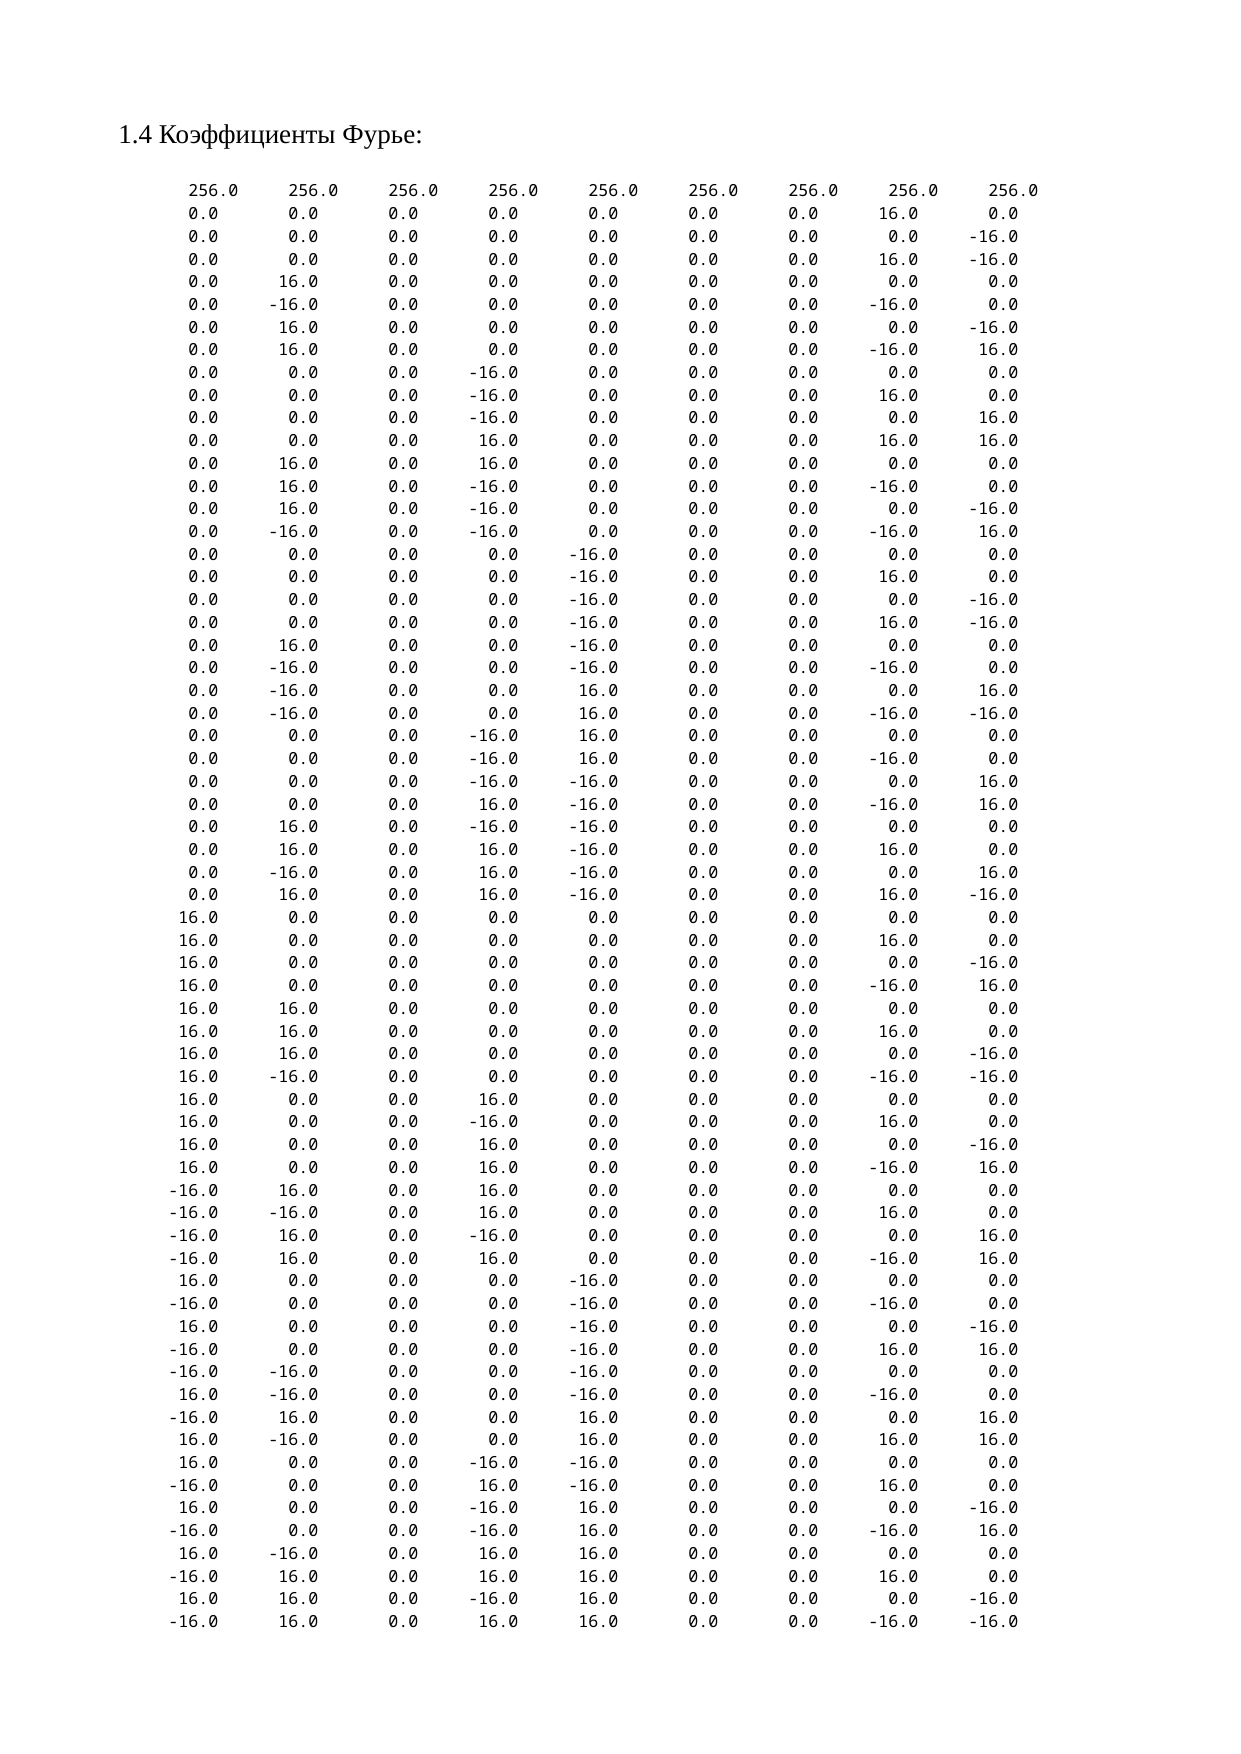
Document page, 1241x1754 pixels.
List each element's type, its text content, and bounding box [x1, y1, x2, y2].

text 0.0 16.0 0.0 16.0 -16.0 0.0 0.0 16.0 -16.0 [118, 883, 1122, 906]
text -16.0 16.0 0.0 16.0 0.0 0.0 0.0 0.0 0.0 [118, 1178, 1122, 1201]
text 0.0 0.0 0.0 0.0 0.0 0.0 0.0 0.0 -16.0 [118, 224, 1122, 247]
text 0.0 0.0 0.0 0.0 -16.0 0.0 0.0 16.0 -16.0 [118, 611, 1122, 633]
text 16.0 0.0 0.0 0.0 0.0 0.0 0.0 0.0 -16.0 [118, 951, 1122, 974]
text 16.0 0.0 0.0 -16.0 16.0 0.0 0.0 0.0 -16.0 [118, 1496, 1122, 1519]
text 16.0 0.0 0.0 0.0 -16.0 0.0 0.0 0.0 -16.0 [118, 1314, 1122, 1337]
text 0.0 16.0 0.0 0.0 0.0 0.0 0.0 0.0 0.0 [118, 270, 1122, 293]
text -16.0 16.0 0.0 16.0 16.0 0.0 0.0 16.0 0.0 [118, 1564, 1122, 1587]
text 0.0 0.0 0.0 0.0 0.0 0.0 0.0 16.0 -16.0 [118, 247, 1122, 270]
text 16.0 16.0 0.0 0.0 0.0 0.0 0.0 0.0 -16.0 [118, 1042, 1122, 1065]
text 0.0 0.0 0.0 16.0 -16.0 0.0 0.0 -16.0 16.0 [118, 792, 1122, 815]
text -16.0 0.0 0.0 0.0 -16.0 0.0 0.0 16.0 16.0 [118, 1337, 1122, 1360]
text -16.0 16.0 0.0 16.0 0.0 0.0 0.0 -16.0 16.0 [118, 1246, 1122, 1269]
text -16.0 -16.0 0.0 16.0 0.0 0.0 0.0 16.0 0.0 [118, 1201, 1122, 1224]
text 16.0 0.0 0.0 16.0 0.0 0.0 0.0 0.0 0.0 [118, 1087, 1122, 1110]
text 0.0 0.0 0.0 -16.0 16.0 0.0 0.0 0.0 0.0 [118, 724, 1122, 747]
text -16.0 16.0 0.0 0.0 16.0 0.0 0.0 0.0 16.0 [118, 1405, 1122, 1428]
text 16.0 0.0 0.0 0.0 0.0 0.0 0.0 -16.0 16.0 [118, 974, 1122, 997]
text -16.0 0.0 0.0 16.0 -16.0 0.0 0.0 16.0 0.0 [118, 1473, 1122, 1496]
text 0.0 0.0 0.0 -16.0 -16.0 0.0 0.0 0.0 16.0 [118, 769, 1122, 792]
text 0.0 0.0 0.0 -16.0 0.0 0.0 0.0 0.0 16.0 [118, 406, 1122, 429]
text 0.0 16.0 0.0 -16.0 0.0 0.0 0.0 0.0 -16.0 [118, 497, 1122, 520]
text 16.0 -16.0 0.0 16.0 16.0 0.0 0.0 0.0 0.0 [118, 1542, 1122, 1564]
text 16.0 -16.0 0.0 0.0 16.0 0.0 0.0 16.0 16.0 [118, 1428, 1122, 1451]
text 0.0 -16.0 0.0 0.0 -16.0 0.0 0.0 -16.0 0.0 [118, 656, 1122, 679]
text 16.0 16.0 0.0 0.0 0.0 0.0 0.0 0.0 0.0 [118, 997, 1122, 1019]
text 0.0 0.0 0.0 -16.0 0.0 0.0 0.0 16.0 0.0 [118, 383, 1122, 406]
text 0.0 0.0 0.0 0.0 -16.0 0.0 0.0 16.0 0.0 [118, 565, 1122, 588]
text 0.0 16.0 0.0 0.0 -16.0 0.0 0.0 0.0 0.0 [118, 633, 1122, 656]
text -16.0 0.0 0.0 -16.0 16.0 0.0 0.0 -16.0 16.0 [118, 1519, 1122, 1542]
text 0.0 0.0 0.0 0.0 0.0 0.0 0.0 16.0 0.0 [118, 202, 1122, 224]
text 0.0 -16.0 0.0 0.0 0.0 0.0 0.0 -16.0 0.0 [118, 293, 1122, 315]
text 16.0 0.0 0.0 0.0 -16.0 0.0 0.0 0.0 0.0 [118, 1269, 1122, 1292]
text 16.0 0.0 0.0 0.0 0.0 0.0 0.0 16.0 0.0 [118, 928, 1122, 951]
text 0.0 -16.0 0.0 0.0 16.0 0.0 0.0 0.0 16.0 [118, 679, 1122, 701]
text 16.0 0.0 0.0 -16.0 -16.0 0.0 0.0 0.0 0.0 [118, 1451, 1122, 1473]
text 0.0 -16.0 0.0 0.0 16.0 0.0 0.0 -16.0 -16.0 [118, 701, 1122, 724]
text 0.0 16.0 0.0 0.0 0.0 0.0 0.0 0.0 -16.0 [118, 315, 1122, 338]
text 0.0 0.0 0.0 -16.0 0.0 0.0 0.0 0.0 0.0 [118, 361, 1122, 383]
text 0.0 0.0 0.0 16.0 0.0 0.0 0.0 16.0 16.0 [118, 429, 1122, 452]
text 0.0 0.0 0.0 -16.0 16.0 0.0 0.0 -16.0 0.0 [118, 747, 1122, 769]
text 0.0 16.0 0.0 -16.0 0.0 0.0 0.0 -16.0 0.0 [118, 474, 1122, 497]
text 0.0 16.0 0.0 -16.0 -16.0 0.0 0.0 0.0 0.0 [118, 815, 1122, 838]
text 16.0 -16.0 0.0 0.0 -16.0 0.0 0.0 -16.0 0.0 [118, 1383, 1122, 1405]
text -16.0 0.0 0.0 0.0 -16.0 0.0 0.0 -16.0 0.0 [118, 1292, 1122, 1314]
text 16.0 16.0 0.0 -16.0 16.0 0.0 0.0 0.0 -16.0 [118, 1587, 1122, 1610]
text 16.0 16.0 0.0 0.0 0.0 0.0 0.0 16.0 0.0 [118, 1019, 1122, 1042]
text 0.0 -16.0 0.0 -16.0 0.0 0.0 0.0 -16.0 16.0 [118, 520, 1122, 542]
text 0.0 16.0 0.0 0.0 0.0 0.0 0.0 -16.0 16.0 [118, 338, 1122, 361]
text 0.0 -16.0 0.0 16.0 -16.0 0.0 0.0 0.0 16.0 [118, 860, 1122, 883]
text 16.0 0.0 0.0 -16.0 0.0 0.0 0.0 16.0 0.0 [118, 1110, 1122, 1133]
text -16.0 -16.0 0.0 0.0 -16.0 0.0 0.0 0.0 0.0 [118, 1360, 1122, 1383]
text 16.0 0.0 0.0 0.0 0.0 0.0 0.0 0.0 0.0 [118, 906, 1122, 928]
text 0.0 16.0 0.0 16.0 0.0 0.0 0.0 0.0 0.0 [118, 452, 1122, 474]
text -16.0 16.0 0.0 -16.0 0.0 0.0 0.0 0.0 16.0 [118, 1224, 1122, 1246]
text 16.0 0.0 0.0 16.0 0.0 0.0 0.0 0.0 -16.0 [118, 1133, 1122, 1156]
text 256.0 256.0 256.0 256.0 256.0 256.0 256.0 256.0 256.0 [118, 179, 1122, 202]
text 16.0 0.0 0.0 16.0 0.0 0.0 0.0 -16.0 16.0 [118, 1156, 1122, 1178]
text 0.0 16.0 0.0 16.0 -16.0 0.0 0.0 16.0 0.0 [118, 838, 1122, 860]
text -16.0 16.0 0.0 16.0 16.0 0.0 0.0 -16.0 -16.0 [118, 1610, 1122, 1632]
text 16.0 -16.0 0.0 0.0 0.0 0.0 0.0 -16.0 -16.0 [118, 1065, 1122, 1087]
text 0.0 0.0 0.0 0.0 -16.0 0.0 0.0 0.0 0.0 [118, 542, 1122, 565]
text 0.0 0.0 0.0 0.0 -16.0 0.0 0.0 0.0 -16.0 [118, 588, 1122, 611]
text 1.4 Коэффициенты Фурье: [118, 118, 1122, 149]
